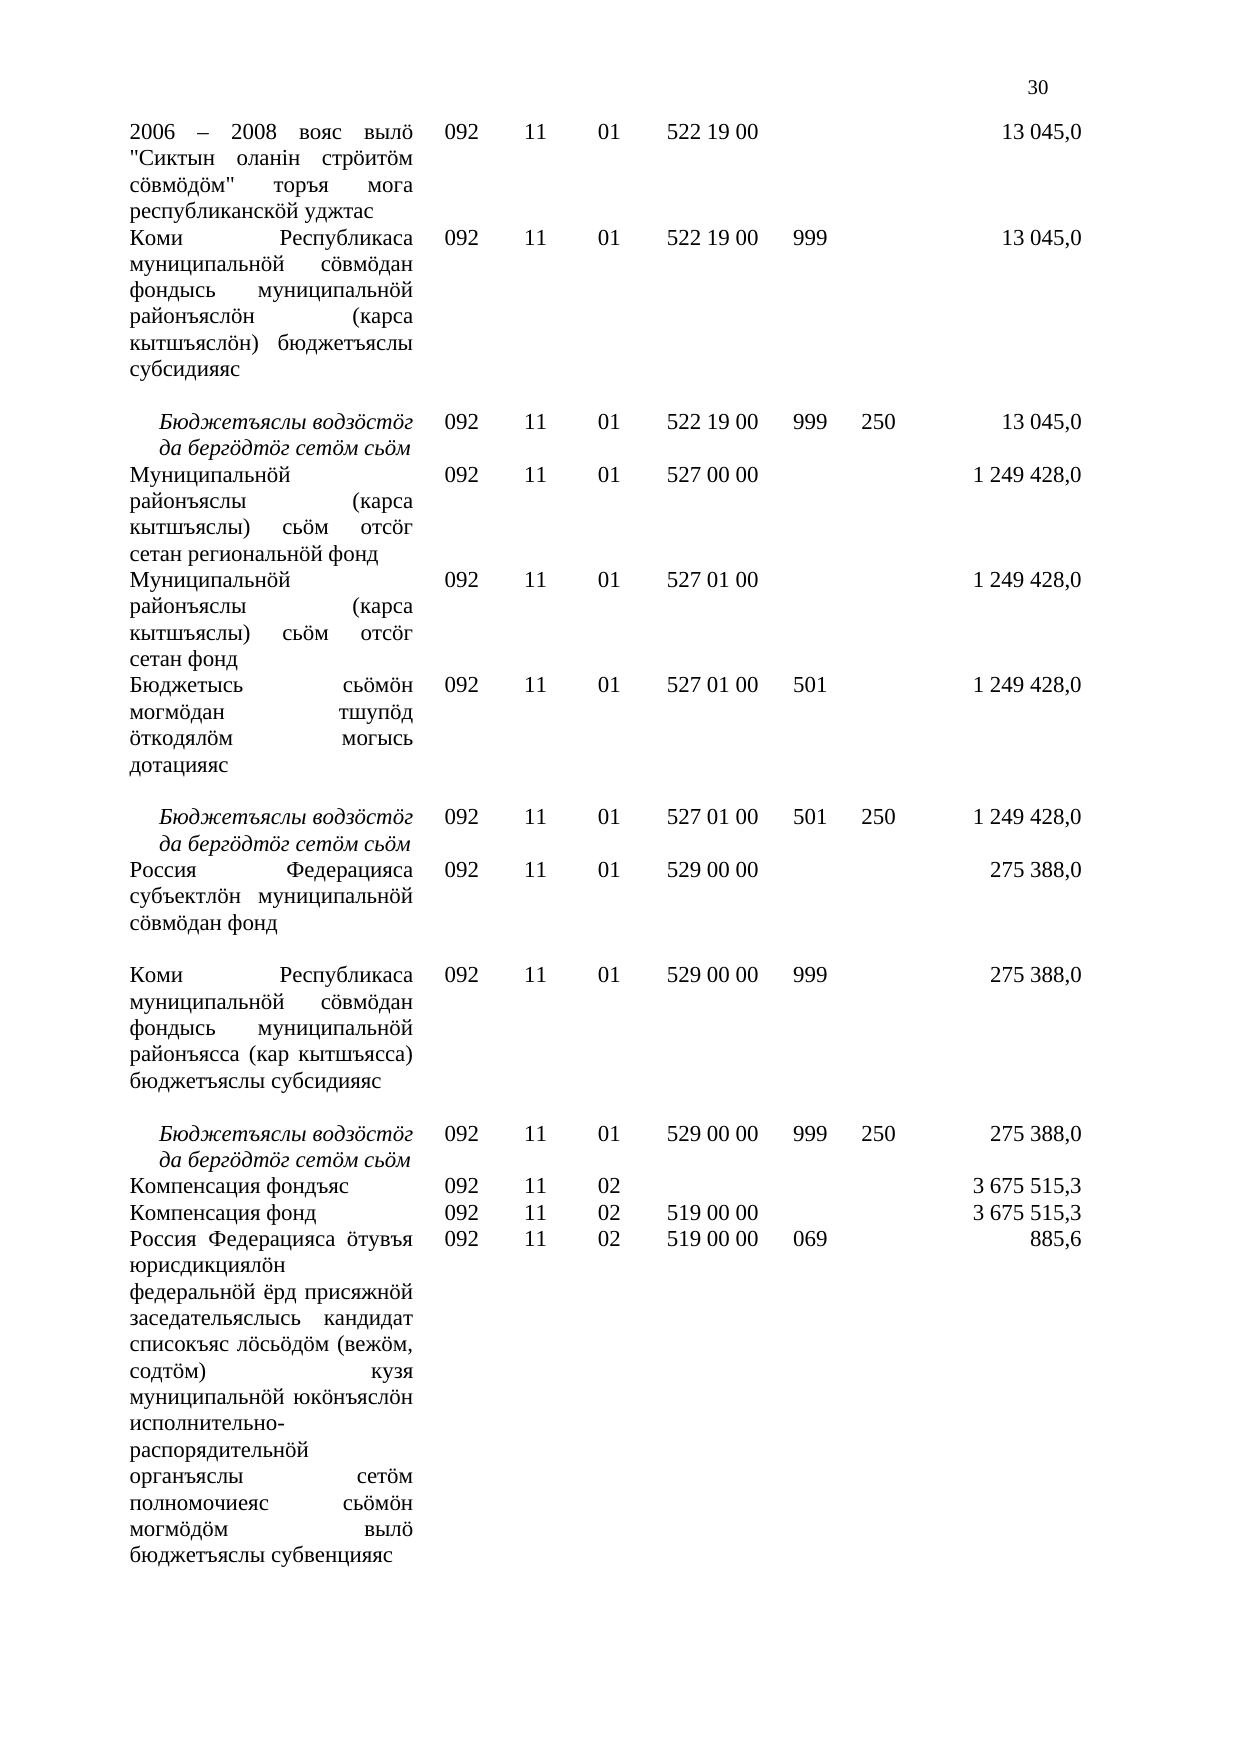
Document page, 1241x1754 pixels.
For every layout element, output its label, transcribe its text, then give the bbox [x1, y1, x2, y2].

table_cell Муниципальнöй районъяслы (карса кытшъяслы) сьöм отсöг сетан фонд [118, 566, 424, 672]
table_cell [779, 856, 841, 961]
table_cell [841, 224, 915, 408]
table_cell 13 045,0 [915, 408, 1093, 461]
table_cell 01 [572, 566, 646, 672]
table_cell 01 [572, 461, 646, 566]
table_cell 529 00 00 [646, 1120, 779, 1172]
table_cell 11 [498, 672, 572, 803]
table_cell 092 [425, 461, 498, 566]
table_cell Муниципальнöй районъяслы (карса кытшъяслы) сьöм отсöг сетан региональнöй фонд [118, 461, 424, 566]
table_cell 250 [841, 803, 915, 856]
table_cell [779, 118, 841, 223]
table_cell 092 [425, 803, 498, 856]
table_cell 1 249 428,0 [915, 672, 1093, 803]
table_cell 092 [425, 961, 498, 1119]
table_cell 13 045,0 [915, 224, 1093, 408]
table_cell 02 [572, 1199, 646, 1225]
table_cell Бюджетъяслы водзöстöг да бергöдтöг сетöм сьöм [118, 1120, 424, 1172]
table_cell [841, 961, 915, 1119]
table_cell [841, 1172, 915, 1199]
table_cell Коми Республикаса муниципальнöй сöвмöдан фондысь муниципальнöй районъясса (кар кытшъясса) бюджетъяслы субсидияяс [118, 961, 424, 1119]
table_cell Бюджетъяслы водзöстöг да бергöдтöг сетöм сьöм [118, 803, 424, 856]
table_cell 11 [498, 1172, 572, 1199]
table_cell [779, 461, 841, 566]
table_cell [1093, 1225, 1149, 1594]
table_cell 527 01 00 [646, 803, 779, 856]
table_cell 11 [498, 118, 572, 223]
table_cell [841, 1199, 915, 1225]
table_cell 999 [779, 224, 841, 408]
table_cell 1 249 428,0 [915, 461, 1093, 566]
table_cell 11 [498, 566, 572, 672]
table_cell 01 [572, 1120, 646, 1172]
table_cell 01 [572, 224, 646, 408]
table_cell [646, 1172, 779, 1199]
table_cell 999 [779, 1120, 841, 1172]
table_cell [1093, 1199, 1149, 1225]
table_cell 01 [572, 856, 646, 961]
table_cell [841, 461, 915, 566]
table_cell 529 00 00 [646, 856, 779, 961]
table_cell 11 [498, 461, 572, 566]
table_cell 11 [498, 961, 572, 1119]
table_cell 02 [572, 1225, 646, 1594]
table_cell 3 675 515,3 [915, 1172, 1093, 1199]
table_cell 092 [425, 118, 498, 223]
table_cell 11 [498, 1120, 572, 1172]
table_cell 250 [841, 1120, 915, 1172]
table_cell 1 249 428,0 [915, 566, 1093, 672]
table_cell 11 [498, 408, 572, 461]
table_cell 092 [425, 1120, 498, 1172]
table_cell 092 [425, 566, 498, 672]
table_cell 3 675 515,3 [915, 1199, 1093, 1225]
table_cell 527 00 00 [646, 461, 779, 566]
table_cell 01 [572, 672, 646, 803]
table_cell Бюджетъяслы водзöстöг да бергöдтöг сетöм сьöм [118, 408, 424, 461]
table_cell 522 19 00 [646, 118, 779, 223]
table_cell 11 [498, 803, 572, 856]
table_cell 092 [425, 1225, 498, 1594]
table_cell 519 00 00 [646, 1199, 779, 1225]
table_cell 13 045,0 [915, 118, 1093, 223]
table_cell [1093, 856, 1149, 961]
table_cell [841, 1225, 915, 1594]
table_cell 11 [498, 856, 572, 961]
table_cell [841, 118, 915, 223]
table_cell 092 [425, 1199, 498, 1225]
table_cell 11 [498, 224, 572, 408]
table_cell 01 [572, 961, 646, 1119]
table_cell 501 [779, 803, 841, 856]
table_cell 250 [841, 408, 915, 461]
table_cell 092 [425, 224, 498, 408]
table_cell [1093, 224, 1149, 408]
table_cell 092 [425, 672, 498, 803]
table_cell 1 249 428,0 [915, 803, 1093, 856]
table_cell 529 00 00 [646, 961, 779, 1119]
table_cell 501 [779, 672, 841, 803]
table_cell [1093, 118, 1149, 223]
table_cell 01 [572, 118, 646, 223]
table_cell 01 [572, 408, 646, 461]
table_cell 11 [498, 1199, 572, 1225]
table_cell 092 [425, 408, 498, 461]
table_cell [841, 672, 915, 803]
table_cell [841, 566, 915, 672]
table_cell [841, 856, 915, 961]
table_cell 999 [779, 961, 841, 1119]
table_cell 527 01 00 [646, 672, 779, 803]
table_cell [1093, 803, 1149, 856]
table_cell 275 388,0 [915, 961, 1093, 1119]
table_cell 275 388,0 [915, 856, 1093, 961]
table_cell 092 [425, 856, 498, 961]
table_cell 2006 – 2008 вояс вылö "Сиктын оланін стрöитöм сöвмöдöм" торъя мога республиканскöй уджтас [118, 118, 424, 223]
table_cell 519 00 00 [646, 1225, 779, 1594]
table_cell 02 [572, 1172, 646, 1199]
table_cell Компенсация фондъяс [118, 1172, 424, 1199]
table_cell Россия Федерацияса субъектлöн муниципальнöй сöвмöдан фонд [118, 856, 424, 961]
table_cell 092 [425, 1172, 498, 1199]
table_cell Коми Республикаса муниципальнöй сöвмöдан фондысь муниципальнöй районъяслöн (карса кытшъяслöн) бюджетъяслы субсидияяс [118, 224, 424, 408]
table_cell [1093, 461, 1149, 566]
table_cell 522 19 00 [646, 224, 779, 408]
table_cell Россия Федерацияса öтувъя юрисдикциялöн федеральнöй ёрд присяжнöй заседательяслысь кандидат списокъяс лöсьöдöм (вежöм, содтöм) кузя муниципальнöй юкöнъяслöн исполнительно-распорядительнöй органъяслы сетöм полномочиеяс сьöмöн могмöдöм вылö бюджетъяслы субвенцияяс [118, 1225, 424, 1594]
table_cell 069 [779, 1225, 841, 1594]
table_cell [779, 566, 841, 672]
table_cell 522 19 00 [646, 408, 779, 461]
table_cell [1093, 566, 1149, 672]
table_cell Компенсация фонд [118, 1199, 424, 1225]
table_cell [779, 1199, 841, 1225]
table_cell [1093, 961, 1149, 1119]
table_cell 527 01 00 [646, 566, 779, 672]
table_cell 885,6 [915, 1225, 1093, 1594]
table_cell Бюджетысь сьöмöн могмöдан тшупöд öткодялöм могысь дотацияяс [118, 672, 424, 803]
table_cell 275 388,0 [915, 1120, 1093, 1172]
table_cell [1093, 672, 1149, 803]
table_cell 999 [779, 408, 841, 461]
table_cell 11 [498, 1225, 572, 1594]
table_cell [779, 1172, 841, 1199]
table_cell [1093, 1120, 1149, 1172]
table_cell [1093, 1172, 1149, 1199]
table_cell [1093, 408, 1149, 461]
table_cell 01 [572, 803, 646, 856]
